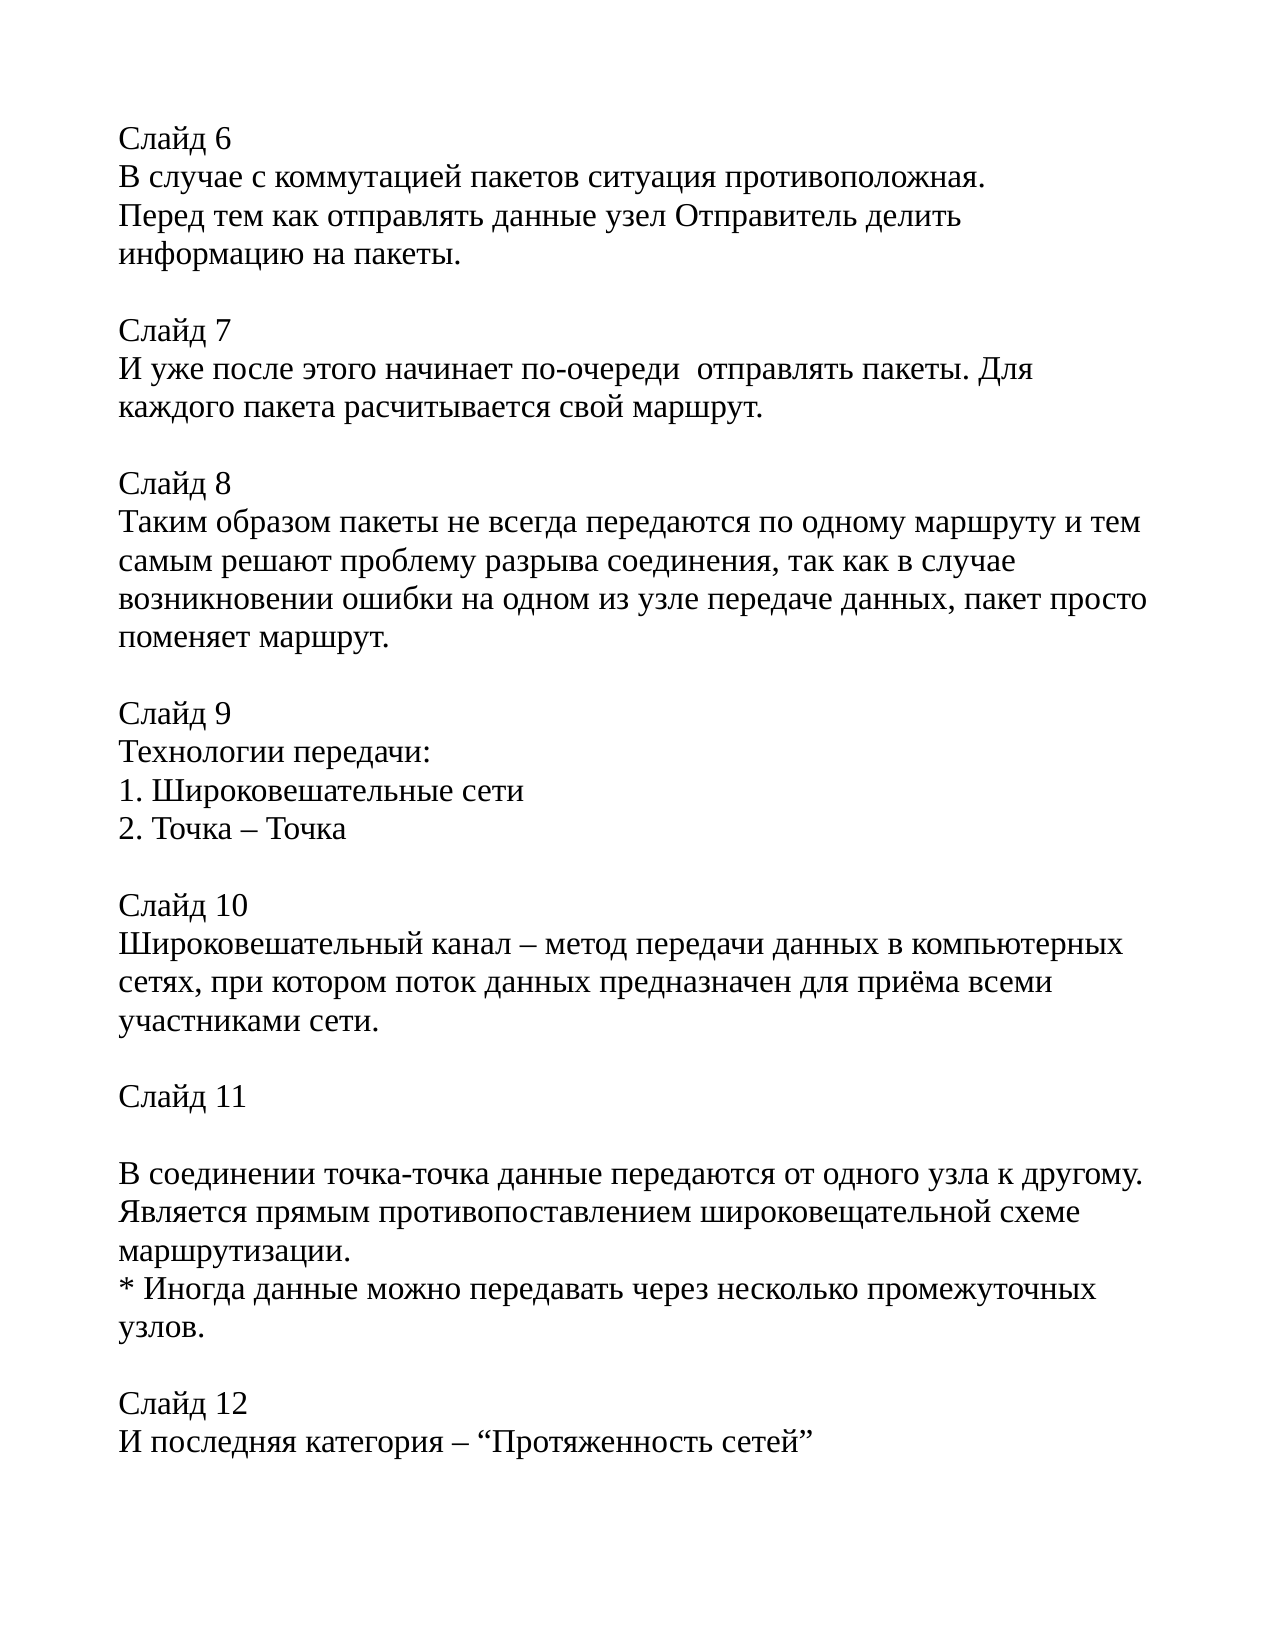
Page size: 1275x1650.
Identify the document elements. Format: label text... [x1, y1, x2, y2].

text Технологии передачи: [118, 731, 1157, 770]
text Таким образом пакеты не всегда передаются по одному маршруту и тем самым решают проблему разрыва соединения, так как в случае возникновении ошибки на одном из узле передаче данных, пакет просто поменяет маршрут. [118, 501, 1157, 655]
text Слайд 12 [118, 1383, 1157, 1421]
text 2. Точка – Точка [118, 808, 1157, 846]
text 1. Широковешательные сети [118, 770, 1157, 808]
text В случае с коммутацией пакетов ситуация противоположная. [118, 156, 1157, 195]
text Слайд 6 [118, 118, 1157, 156]
text Слайд 9 [118, 693, 1157, 731]
text И уже после этого начинает по-очереди отправлять пакеты. Для каждого пакета расчитывается свой маршрут. [118, 348, 1157, 425]
text Широковешательный канал – метод передачи данных в компьютерных сетях, при котором поток данных предназначен для приёма всеми участниками сети. [118, 923, 1157, 1038]
text В соединении точка-точка данные передаются от одного узла к другому. [118, 1153, 1157, 1191]
text Слайд 11 [118, 1076, 1157, 1115]
text Перед тем как отправлять данные узел Отправитель делить информацию на пакеты. [118, 195, 1157, 271]
text Является прямым противопоставлением широковещательной схеме маршрутизации. [118, 1191, 1157, 1268]
text Слайд 8 [118, 463, 1157, 501]
text * Иногда данные можно передавать через несколько промежуточных узлов. [118, 1268, 1157, 1345]
text Слайд 10 [118, 885, 1157, 923]
text Слайд 7 [118, 310, 1157, 348]
text И последняя категория – “Протяженность сетей” [118, 1421, 1157, 1460]
